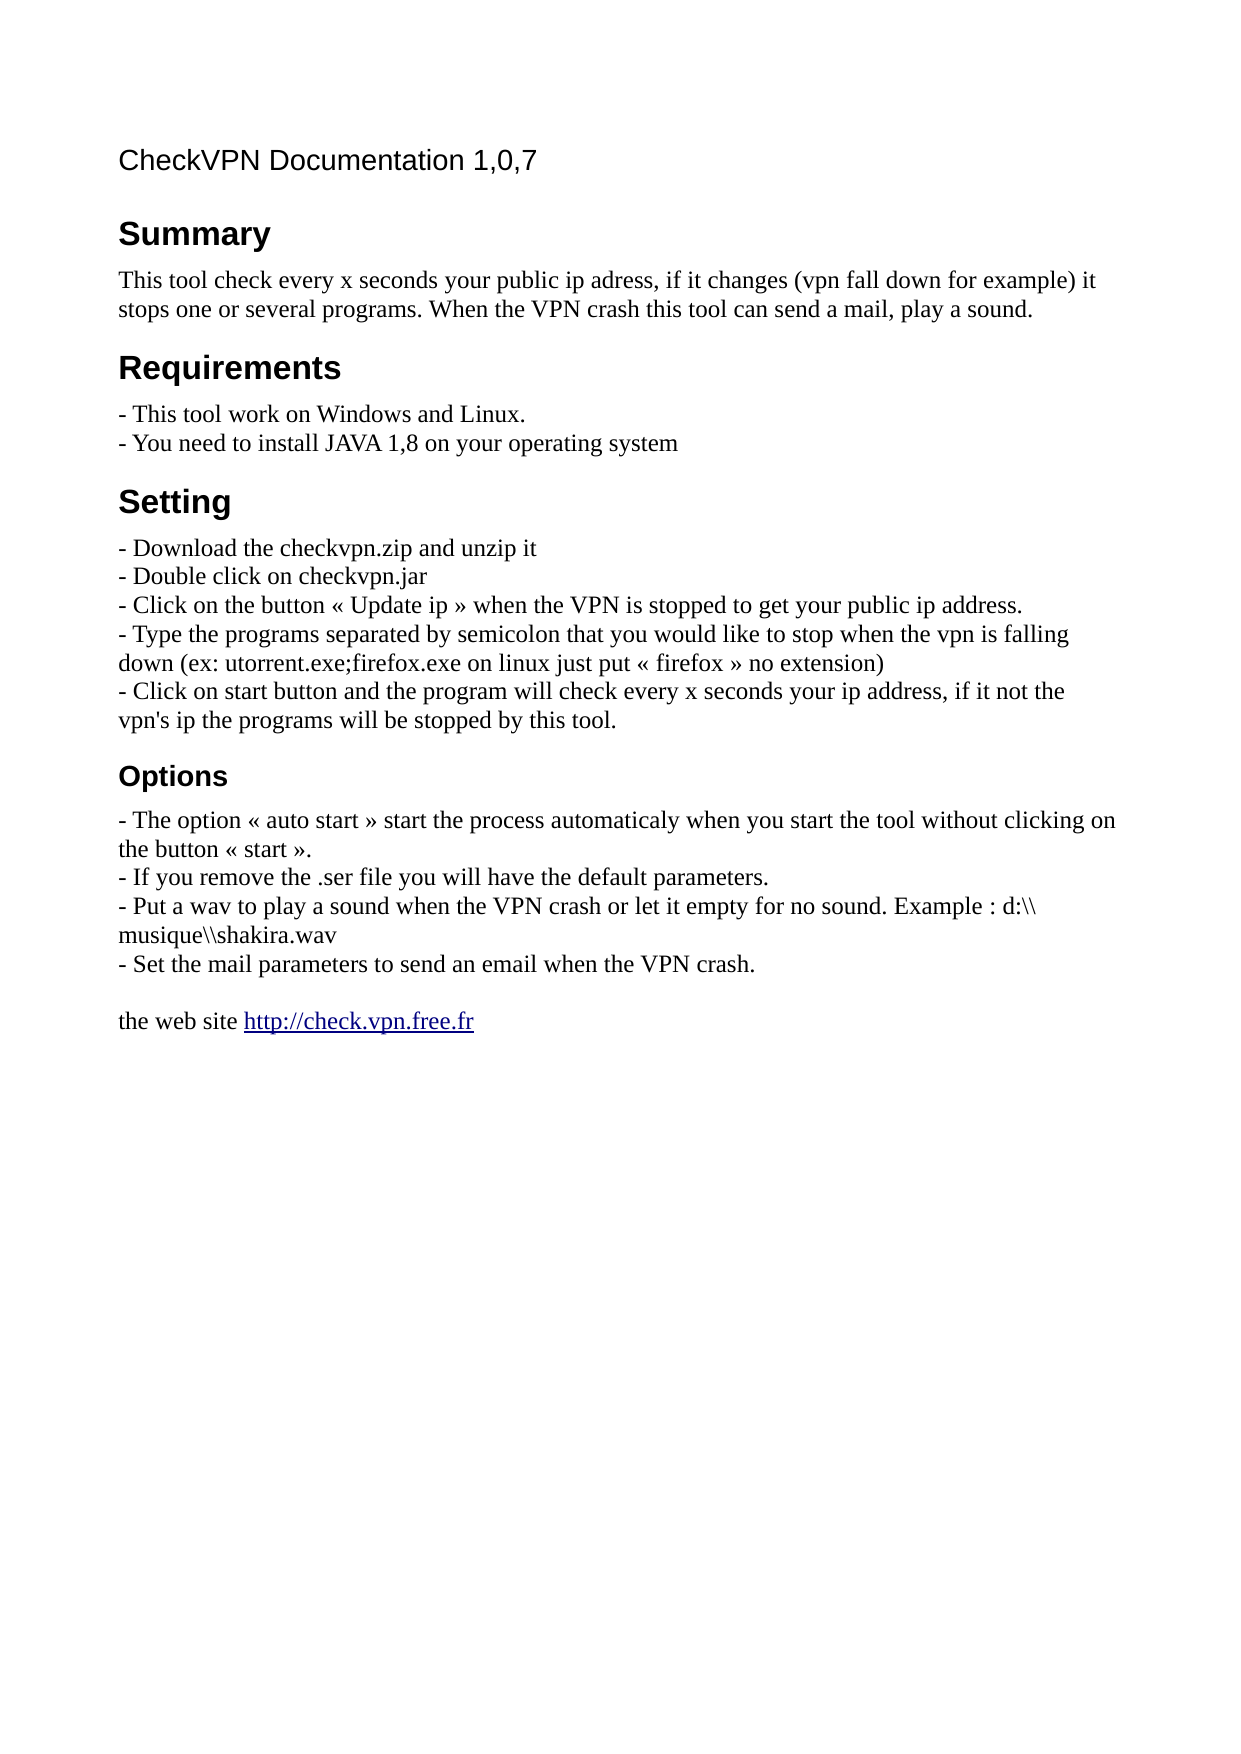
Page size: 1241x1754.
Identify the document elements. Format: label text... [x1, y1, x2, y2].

subtitle Requirements [118, 348, 1122, 386]
text the web site http://check.vpn.free.fr [118, 1006, 1122, 1035]
text - Put a wav to play a sound when the VPN crash or let it empty for no sound. Example : d:\\musique\\shakira.wav [118, 891, 1122, 949]
text - Double click on checkvpn.jar [118, 561, 1122, 590]
text - The option « auto start » start the process automaticaly when you start the tool without clicking on the button « start ». [118, 805, 1122, 862]
text - If you remove the .ser file you will have the default parameters. [118, 862, 1122, 891]
subtitle Setting [118, 481, 1122, 520]
text - Set the mail parameters to send an email when the VPN crash. [118, 949, 1122, 977]
subtitle Summary [118, 214, 1122, 253]
text - You need to install JAVA 1,8 on your operating system [118, 428, 1122, 456]
text This tool check every x seconds your public ip adress, if it changes (vpn fall down for example) it stops one or several programs. When the VPN crash this tool can send a mail, play a sound. [118, 265, 1122, 323]
subtitle CheckVPN Documentation 1,0,7 [118, 143, 1122, 177]
text - Click on the button « Update ip » when the VPN is stopped to get your public ip address. [118, 590, 1122, 619]
text - Click on start button and the program will check every x seconds your ip address, if it not the vpn's ip the programs will be stopped by this tool. [118, 676, 1122, 734]
text - Download the checkvpn.zip and unzip it [118, 533, 1122, 561]
subtitle Options [118, 759, 1122, 792]
text - Type the programs separated by semicolon that you would like to stop when the vpn is falling down (ex: utorrent.exe;firefox.exe on linux just put « firefox » no extension) [118, 619, 1122, 676]
text - This tool work on Windows and Linux. [118, 399, 1122, 428]
